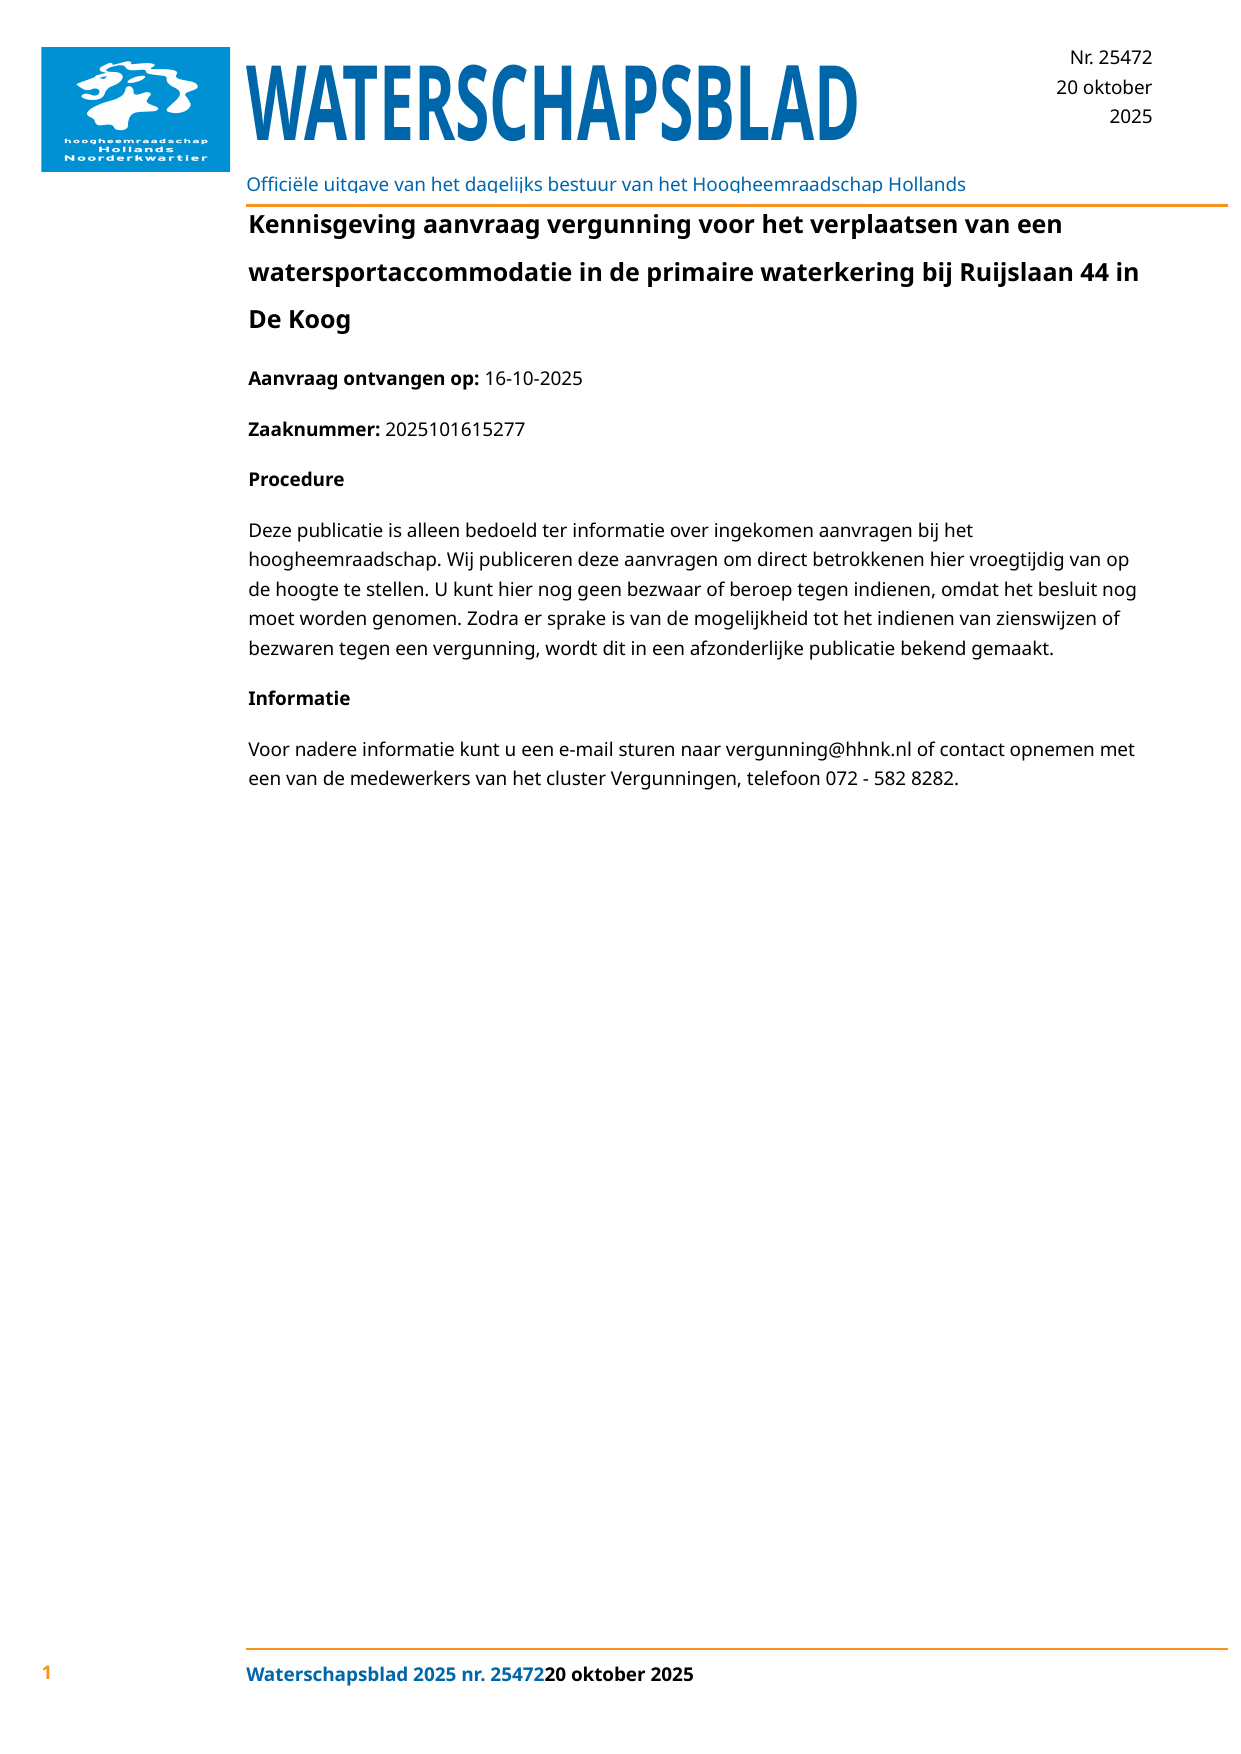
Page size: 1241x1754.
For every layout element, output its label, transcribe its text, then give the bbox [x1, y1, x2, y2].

text Kennisgeving aanvraag vergunning voor het verplaatsen van een watersportaccommodatie in de primaire waterkering bij Ruijslaan 44 in De Koog [248, 207, 1152, 336]
text Voor nadere informatie kunt u een e-mail sturen naar vergunning@hhnk.nl of contact opnemen met een van de medewerkers van het cluster Vergunningen, telefoon 072 - 582 8282. [248, 736, 1152, 791]
text Deze publicatie is alleen bedoeld ter informatie over ingekomen aanvragen bij het hoogheemraadschap. Wij publiceren deze aanvragen om direct betrokkenen hier vroegtijdig van op de hoogte te stellen. U kunt hier nog geen bezwaar of beroep tegen indienen, omdat het besluit nog moet worden genomen. Zodra er sprake is van de mogelijkheid tot het indienen van zienswijzen of bezwaren tegen een vergunning, wordt dit in een afzonderlijke publicatie bekend gemaakt. [248, 517, 1152, 661]
text Aanvraag ontvangen op: 16-10-2025 [248, 366, 1152, 391]
picture [118, 62, 197, 112]
picture [78, 64, 122, 99]
picture [88, 87, 157, 130]
text Zaaknummer: 2025101615277 [248, 416, 1152, 442]
picture [129, 76, 144, 82]
text Informatie [248, 686, 1152, 711]
text Procedure [248, 466, 1152, 492]
